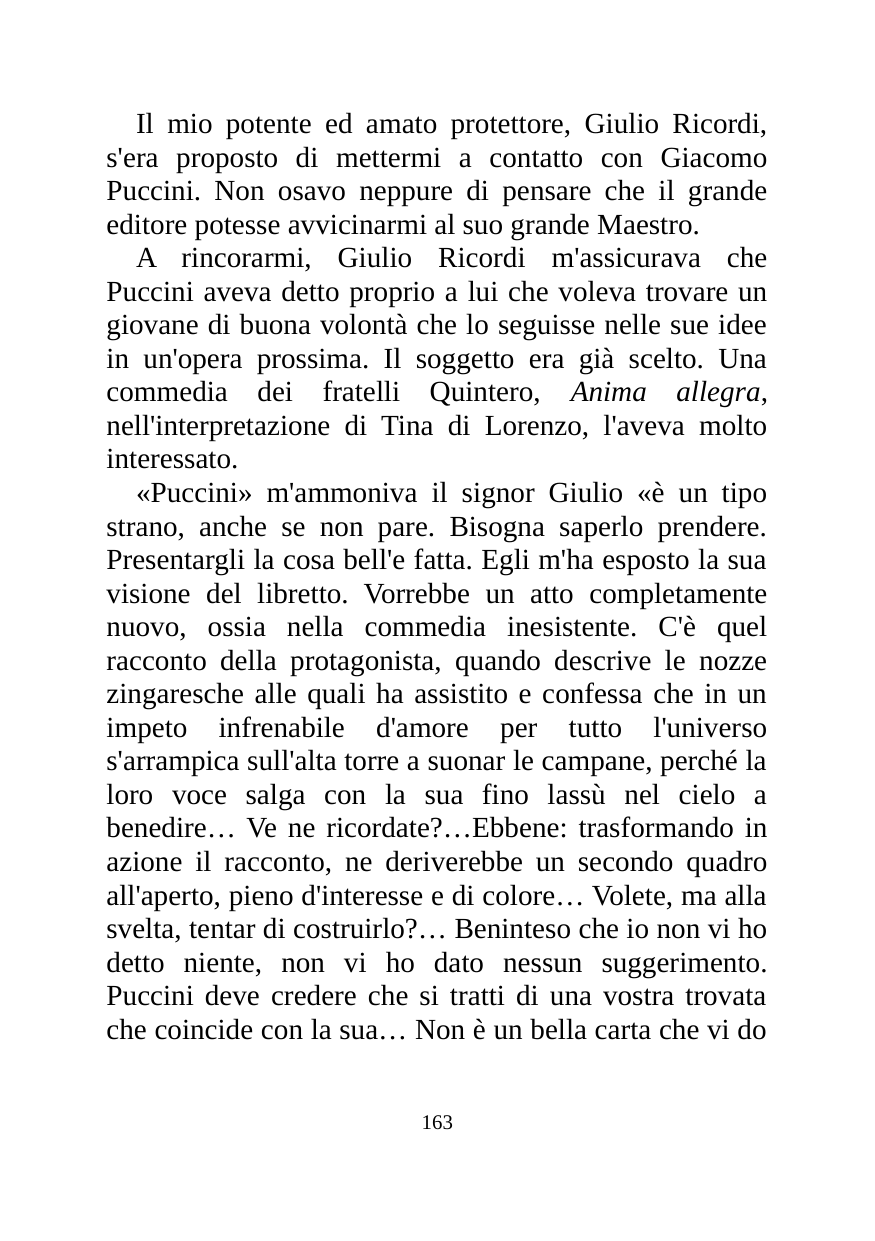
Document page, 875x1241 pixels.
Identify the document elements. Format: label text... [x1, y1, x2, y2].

text «Puccini» m'ammoniva il signor Giulio «è un tipo strano, anche se non pare. Bisogna saperlo prendere. Presentargli la cosa bell'e fatta. Egli m'ha esposto la sua visione del libretto. Vorrebbe un atto completamente nuovo, ossia nella commedia inesistente. C'è quel racconto della protagonista, quando descrive le nozze zingaresche alle quali ha assistito e confessa che in un impeto infrenabile d'amore per tutto l'universo s'arrampica sull'alta torre a suonar le campane, perché la loro voce salga con la sua fino lassù nel cielo a benedire… Ve ne ricordate?…Ebbene: trasformando in azione il racconto, ne deriverebbe un secondo quadro all'aperto, pieno d'interesse e di colore… Volete, ma alla svelta, tentar di costruirlo?… Beninteso che io non vi ho detto niente, non vi ho dato nessun suggerimento. Puccini deve credere che si tratti di una vostra trovata che coincide con la sua… Non è un bella carta che vi do [106, 475, 768, 1045]
text Il mio potente ed amato protettore, Giulio Ricordi, s'era proposto di mettermi a contatto con Giacomo Puccini. Non osavo neppure di pensare che il grande editore potesse avvicinarmi al suo grande Maestro. [106, 106, 768, 240]
text A rincorarmi, Giulio Ricordi m'assicurava che Puccini aveva detto proprio a lui che voleva trovare un giovane di buona volontà che lo seguisse nelle sue idee in un'opera prossima. Il soggetto era già scelto. Una commedia dei fratelli Quintero, Anima allegra, nell'interpretazione di Tina di Lorenzo, l'aveva molto interessato. [106, 240, 768, 475]
